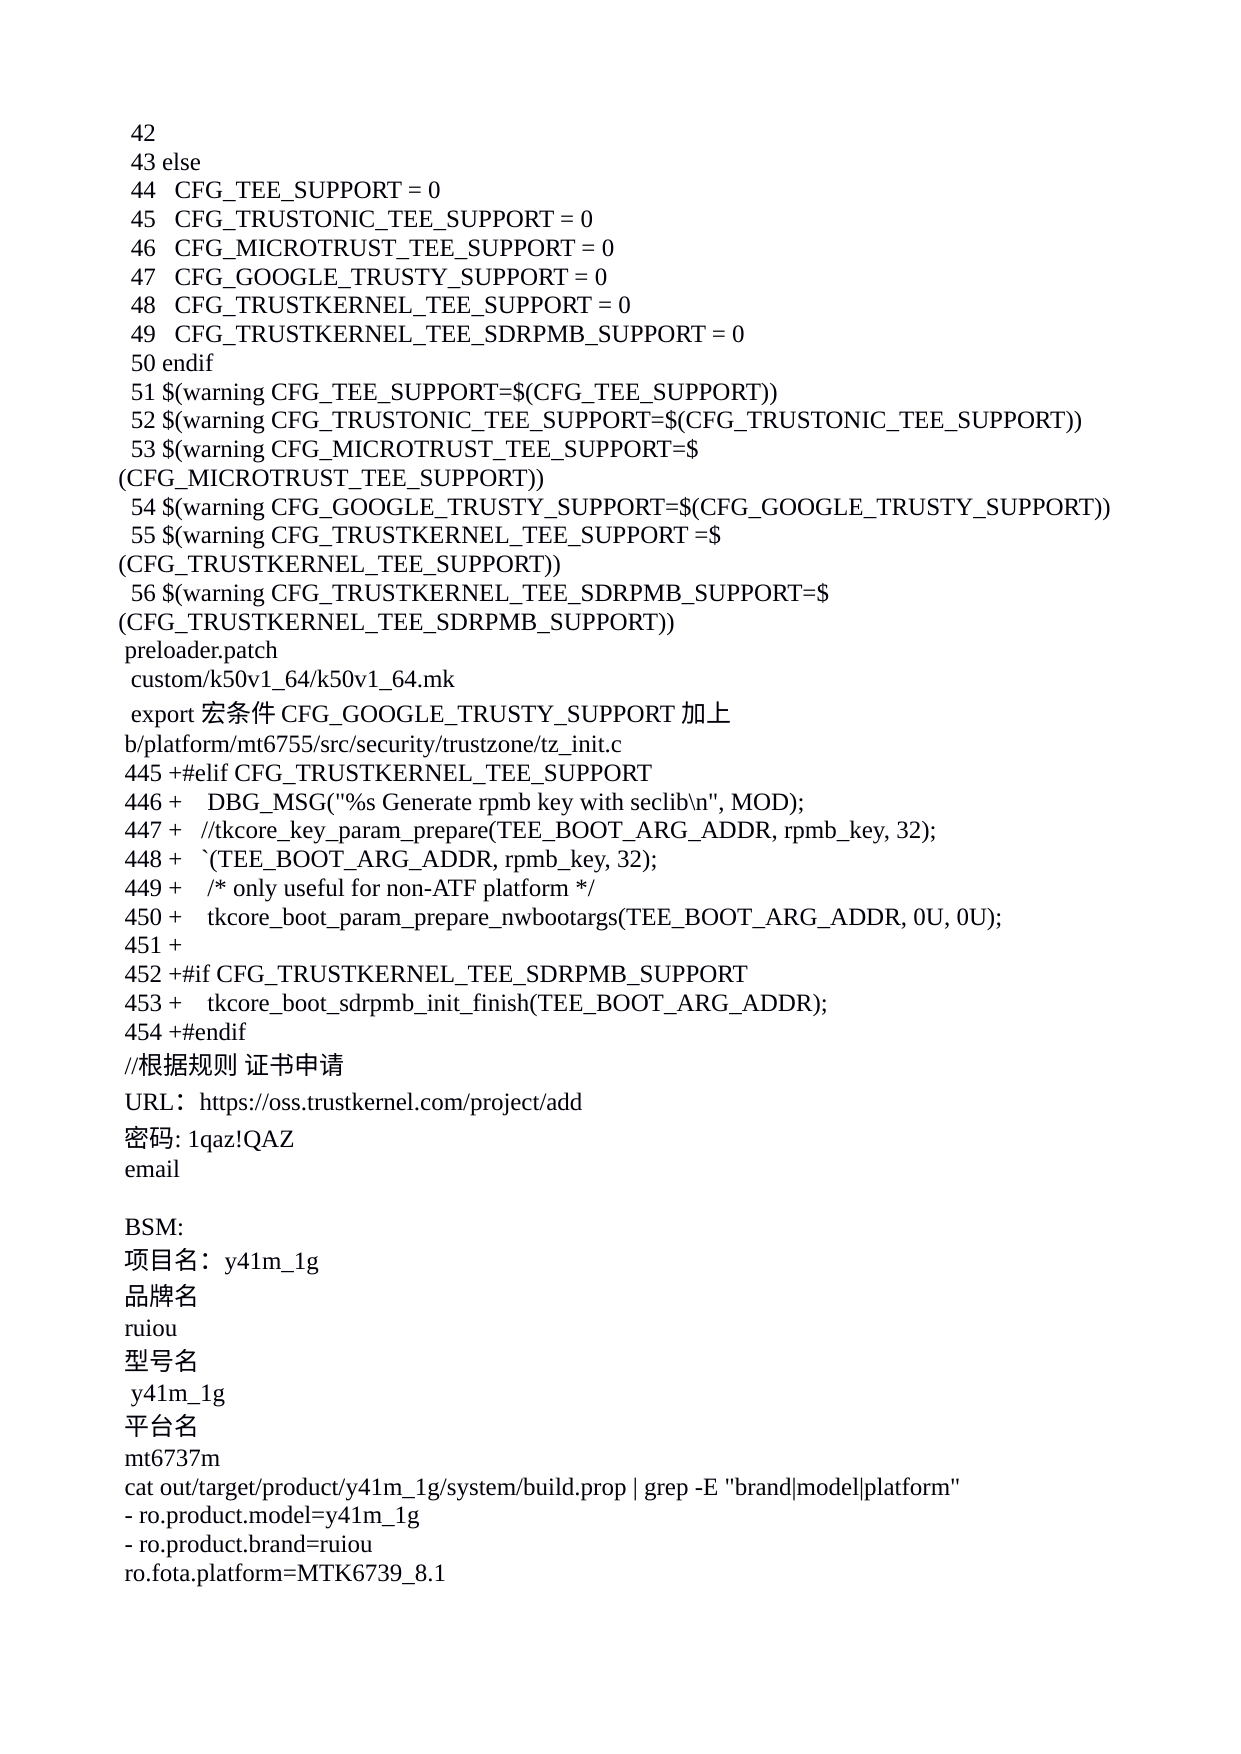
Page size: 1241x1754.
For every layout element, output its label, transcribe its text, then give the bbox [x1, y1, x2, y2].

text 42 [118, 118, 1122, 147]
text 密码: 1qaz!QAZ [118, 1118, 1122, 1154]
text 48 CFG_TRUSTKERNEL_TEE_SUPPORT = 0 [118, 291, 1122, 319]
text 50 endif [118, 348, 1122, 377]
text 45 CFG_TRUSTONIC_TEE_SUPPORT = 0 [118, 204, 1122, 233]
text b/platform/mt6755/src/security/trustzone/tz_init.c [118, 729, 1122, 758]
text 44 CFG_TEE_SUPPORT = 0 [118, 176, 1122, 204]
text 项目名：y41m_1g [118, 1241, 1122, 1277]
text 52 $(warning CFG_TRUSTONIC_TEE_SUPPORT=$(CFG_TRUSTONIC_TEE_SUPPORT)) [118, 406, 1122, 434]
text 445 +#elif CFG_TRUSTKERNEL_TEE_SUPPORT [118, 758, 1122, 787]
text //根据规则 证书申请 [118, 1046, 1122, 1082]
text ruiou [118, 1313, 1122, 1342]
text 449 + /* only useful for non-ATF platform */ [118, 873, 1122, 902]
text mt6737m [118, 1443, 1122, 1472]
text custom/k50v1_64/k50v1_64.mk [118, 664, 1122, 693]
text 55 $(warning CFG_TRUSTKERNEL_TEE_SUPPORT =$(CFG_TRUSTKERNEL_TEE_SUPPORT)) [118, 521, 1122, 578]
text 53 $(warning CFG_MICROTRUST_TEE_SUPPORT=$(CFG_MICROTRUST_TEE_SUPPORT)) [118, 434, 1122, 492]
text 454 +#endif [118, 1017, 1122, 1046]
text 46 CFG_MICROTRUST_TEE_SUPPORT = 0 [118, 233, 1122, 262]
text 平台名 [118, 1407, 1122, 1443]
text 54 $(warning CFG_GOOGLE_TRUSTY_SUPPORT=$(CFG_GOOGLE_TRUSTY_SUPPORT)) [118, 492, 1122, 521]
text 56 $(warning CFG_TRUSTKERNEL_TEE_SDRPMB_SUPPORT=$(CFG_TRUSTKERNEL_TEE_SDRPMB_SUPPORT)) [118, 578, 1122, 636]
text 452 +#if CFG_TRUSTKERNEL_TEE_SDRPMB_SUPPORT [118, 959, 1122, 988]
text preloader.patch [118, 636, 1122, 664]
text 447 + //tkcore_key_param_prepare(TEE_BOOT_ARG_ADDR, rpmb_key, 32); [118, 816, 1122, 844]
text 453 + tkcore_boot_sdrpmb_init_finish(TEE_BOOT_ARG_ADDR); [118, 988, 1122, 1017]
text cat out/target/product/y41m_1g/system/build.prop | grep -E "brand|model|platform" [118, 1472, 1122, 1501]
text - ro.product.model=y41m_1g [118, 1501, 1122, 1529]
text 49 CFG_TRUSTKERNEL_TEE_SDRPMB_SUPPORT = 0 [118, 319, 1122, 348]
text ro.fota.platform=MTK6739_8.1 [118, 1558, 1122, 1587]
text export 宏条件CFG_GOOGLE_TRUSTY_SUPPORT 加上 [118, 693, 1122, 729]
text 450 + tkcore_boot_param_prepare_nwbootargs(TEE_BOOT_ARG_ADDR, 0U, 0U); [118, 902, 1122, 931]
text - ro.product.brand=ruiou [118, 1529, 1122, 1558]
text 品牌名 [118, 1277, 1122, 1313]
text email [118, 1154, 1122, 1183]
text 446 + DBG_MSG("%s Generate rpmb key with seclib\n", MOD); [118, 787, 1122, 816]
text 43 else [118, 147, 1122, 176]
text 451 + [118, 931, 1122, 959]
text 448 + `(TEE_BOOT_ARG_ADDR, rpmb_key, 32); [118, 844, 1122, 873]
text 51 $(warning CFG_TEE_SUPPORT=$(CFG_TEE_SUPPORT)) [118, 377, 1122, 406]
text BSM: [118, 1212, 1122, 1241]
text 47 CFG_GOOGLE_TRUSTY_SUPPORT = 0 [118, 262, 1122, 291]
text 型号名 [118, 1342, 1122, 1378]
text y41m_1g [118, 1378, 1122, 1407]
text URL：https://oss.trustkernel.com/project/add [118, 1082, 1122, 1118]
